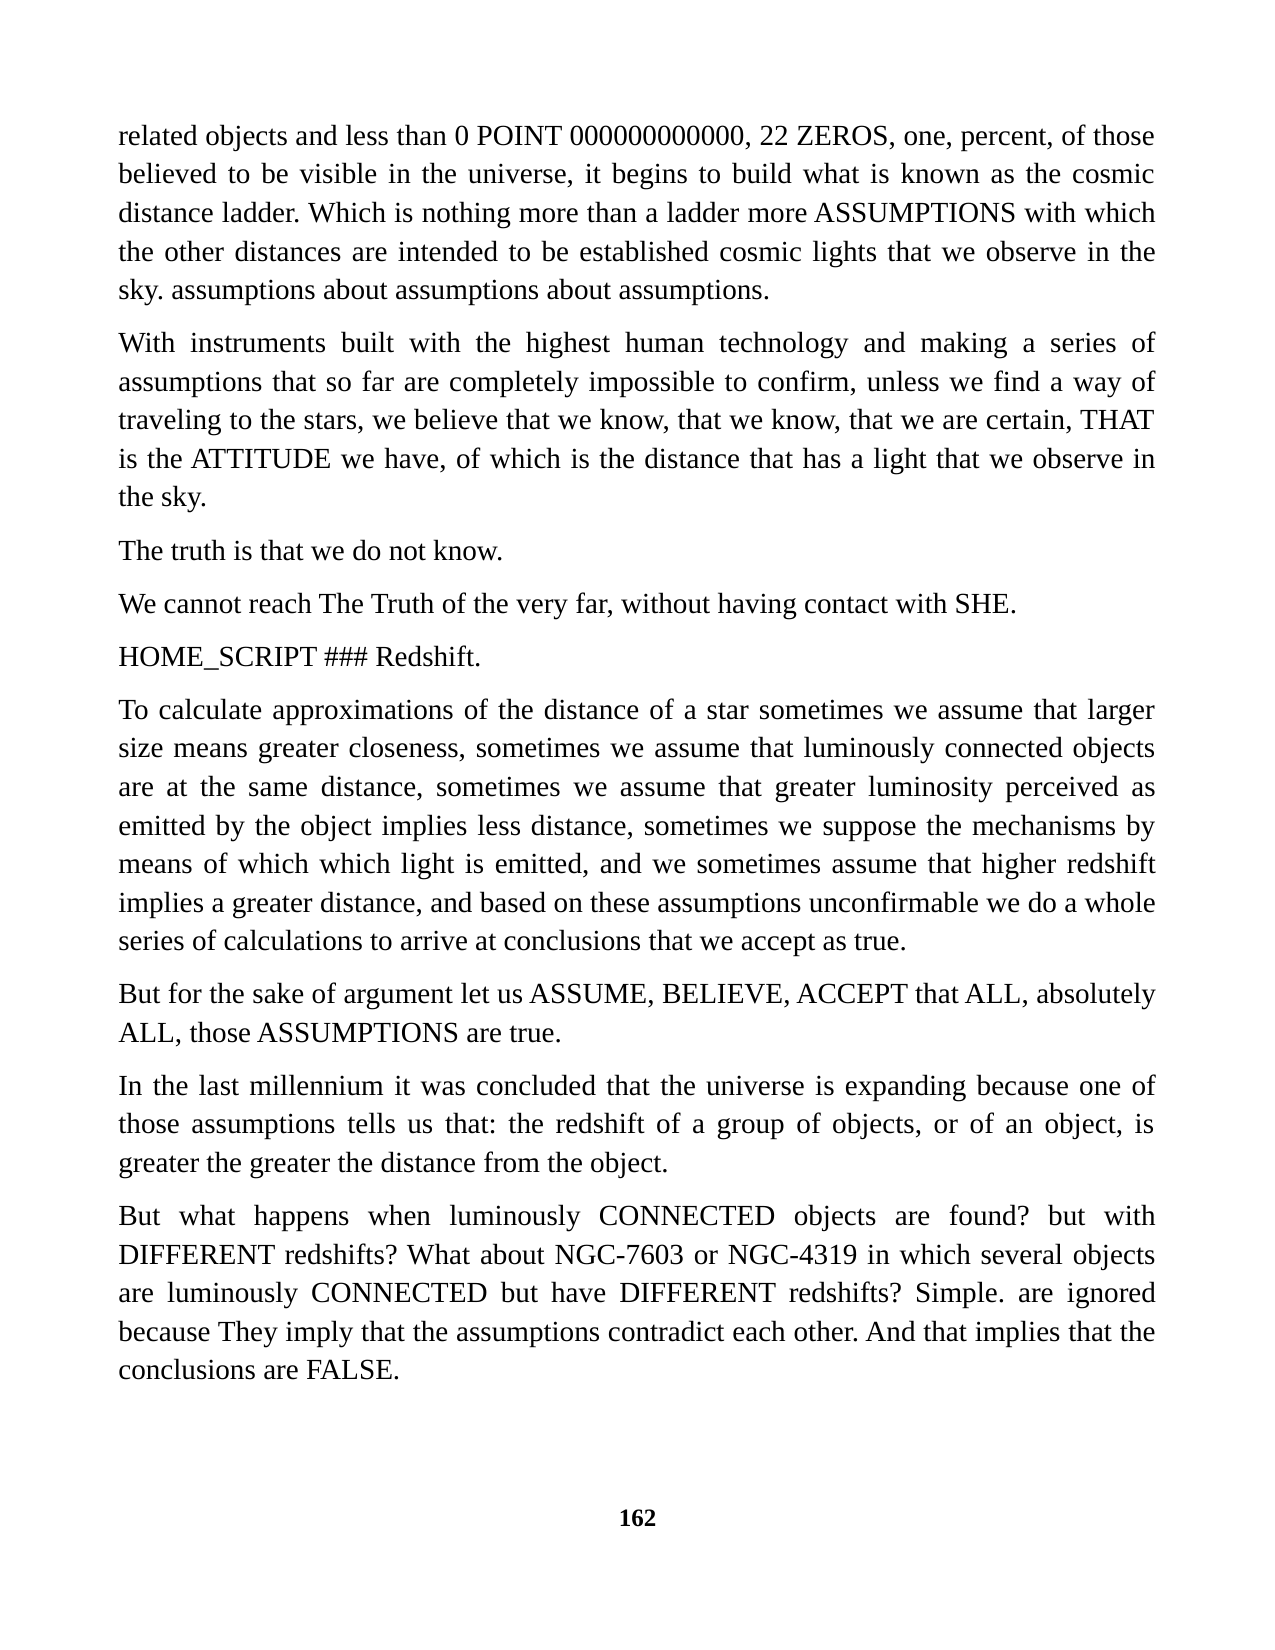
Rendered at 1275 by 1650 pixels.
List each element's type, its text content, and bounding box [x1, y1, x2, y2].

text But what happens when luminously CONNECTED objects are found? but with DIFFERENT redshifts? What about NGC-7603 or NGC-4319 in which several objects are luminously CONNECTED but have DIFFERENT redshifts? Simple. are ignored because They imply that the assumptions contradict each other. And that implies that the conclusions are FALSE. [118, 1198, 1157, 1386]
text related objects and less than 0 POINT 000000000000, 22 ZEROS, one, percent, of those believed to be visible in the universe, it begins to build what is known as the cosmic distance ladder. Which is nothing more than a ladder more ASSUMPTIONS with which the other distances are intended to be established cosmic lights that we observe in the sky. assumptions about assumptions about assumptions. [118, 118, 1157, 306]
text With instruments built with the highest human technology and making a series of assumptions that so far are completely impossible to confirm, unless we find a way of traveling to the stars, we believe that we know, that we know, that we are certain, THAT is the ATTITUDE we have, of which is the distance that has a light that we observe in the sky. [118, 325, 1157, 513]
text The truth is that we do not know. [118, 533, 1157, 566]
text In the last millennium it was concluded that the universe is expanding because one of those assumptions tells us that: the redshift of a group of objects, or of an object, is greater the greater the distance from the object. [118, 1068, 1157, 1179]
text HOME_SCRIPT ### Redshift. [118, 639, 1157, 672]
text We cannot reach The Truth of the very far, without having contact with SHE. [118, 586, 1157, 619]
text To calculate approximations of the distance of a star sometimes we assume that larger size means greater closeness, sometimes we assume that luminously connected objects are at the same distance, sometimes we assume that greater luminosity perceived as emitted by the object implies less distance, sometimes we suppose the mechanisms by means of which which light is emitted, and we sometimes assume that higher redshift implies a greater distance, and based on these assumptions unconfirmable we do a whole series of calculations to arrive at conclusions that we accept as true. [118, 692, 1157, 957]
text But for the sake of argument let us ASSUME, BELIEVE, ACCEPT that ALL, absolutely ALL, those ASSUMPTIONS are true. [118, 976, 1157, 1048]
